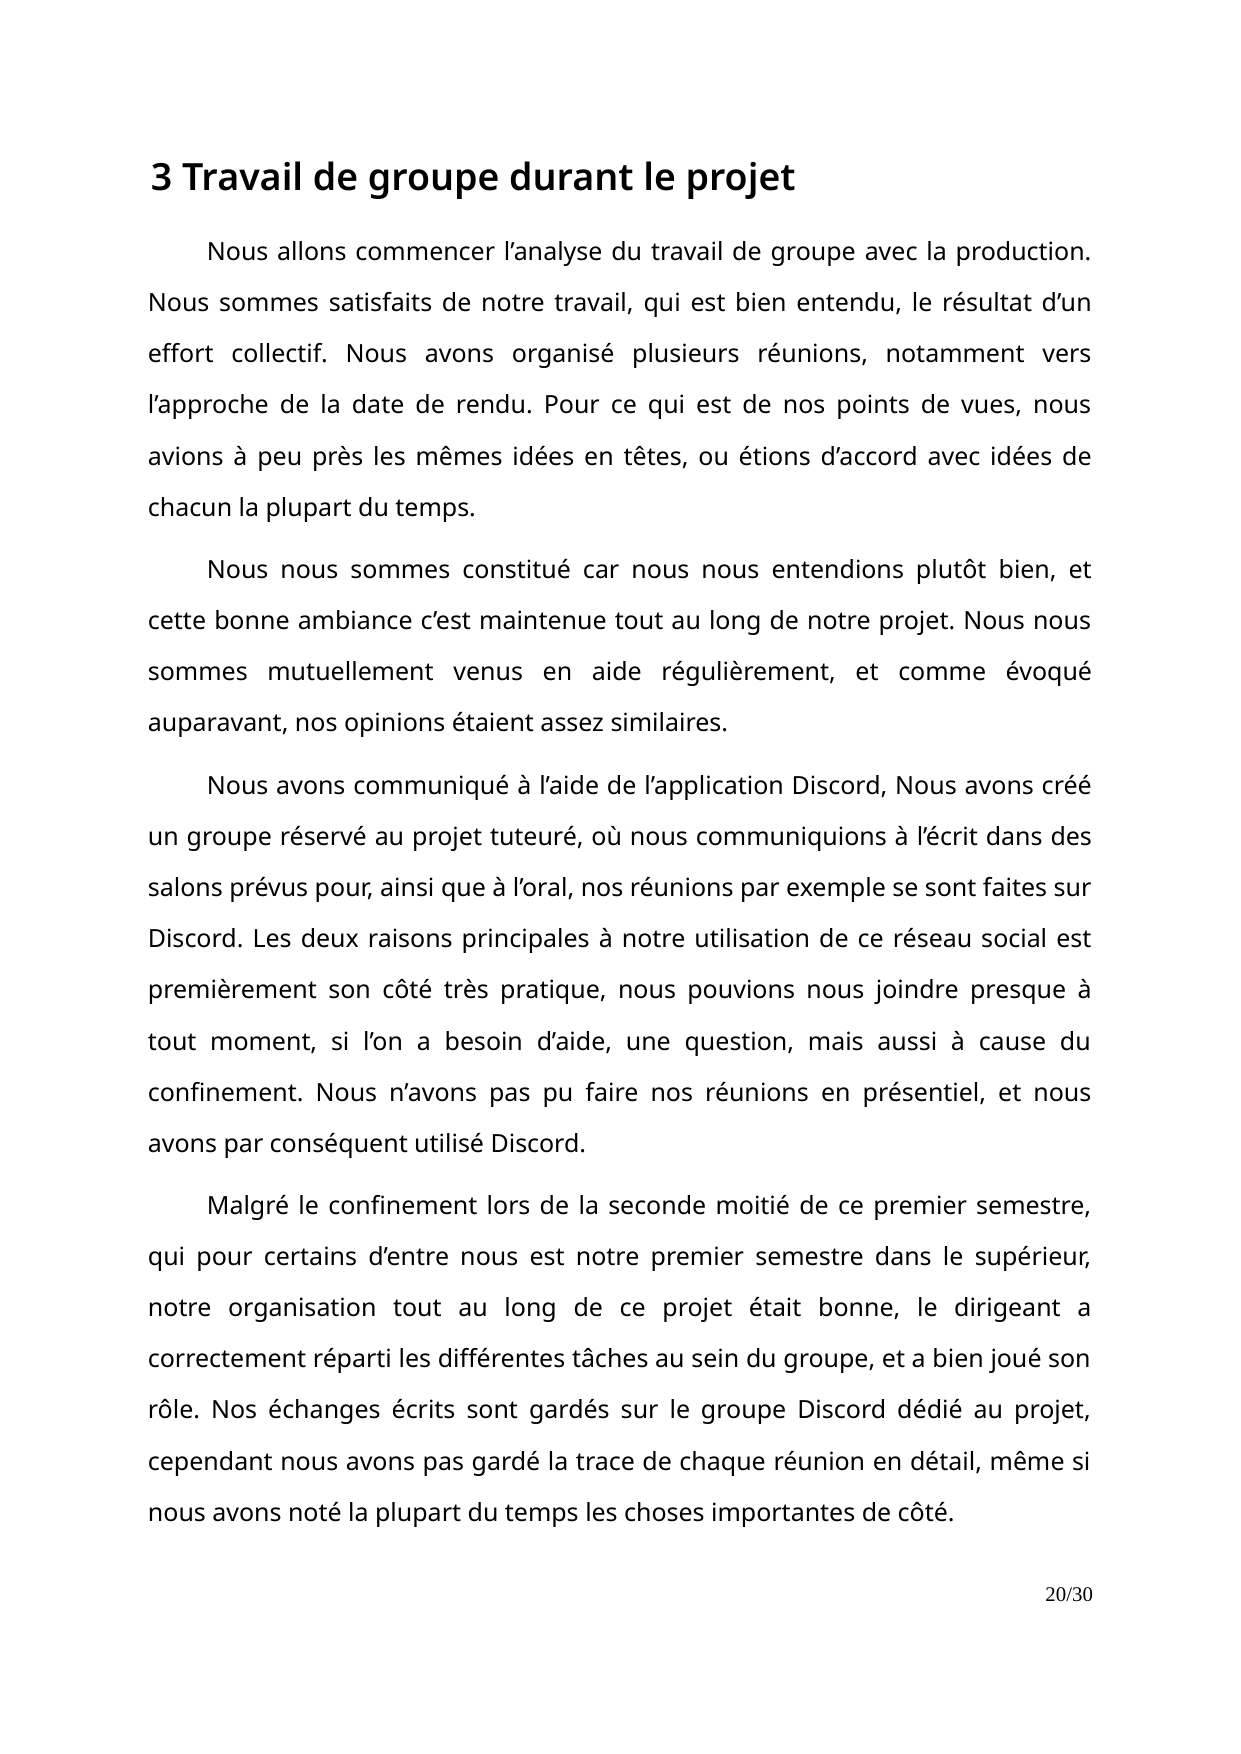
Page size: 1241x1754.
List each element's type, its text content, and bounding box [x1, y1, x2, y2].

text Nous nous sommes constitué car nous nous entendions plutôt bien, et cette bonne ambiance c’est maintenue tout au long de notre projet. Nous nous sommes mutuellement venus en aide régulièrement, et comme évoqué auparavant, nos opinions étaient assez similaires. [148, 552, 1093, 739]
text Malgré le confinement lors de la seconde moitié de ce premier semestre, qui pour certains d’entre nous est notre premier semestre dans le supérieur, notre organisation tout au long de ce projet était bonne, le dirigeant a correctement réparti les différentes tâches au sein du groupe, et a bien joué son rôle. Nos échanges écrits sont gardés sur le groupe Discord dédié au projet, cependant nous avons pas gardé la trace de chaque réunion en détail, même si nous avons noté la plupart du temps les choses importantes de côté. [148, 1188, 1093, 1528]
subtitle Travail de groupe durant le projet [148, 148, 1093, 204]
text Nous avons communiqué à l’aide de l’application Discord, Nous avons créé un groupe réservé au projet tuteuré, où nous communiquions à l’écrit dans des salons prévus pour, ainsi que à l’oral, nos réunions par exemple se sont faites sur Discord. Les deux raisons principales à notre utilisation de ce réseau social est premièrement son côté très pratique, nous pouvions nous joindre presque à tout moment, si l’on a besoin d’aide, une question, mais aussi à cause du confinement. Nous n’avons pas pu faire nos réunions en présentiel, et nous avons par conséquent utilisé Discord. [148, 768, 1093, 1159]
text Nous allons commencer l’analyse du travail de groupe avec la production. Nous sommes satisfaits de notre travail, qui est bien entendu, le résultat d’un effort collectif. Nous avons organisé plusieurs réunions, notamment vers l’approche de la date de rendu. Pour ce qui est de nos points de vues, nous avions à peu près les mêmes idées en têtes, ou étions d’accord avec idées de chacun la plupart du temps. [148, 234, 1093, 523]
